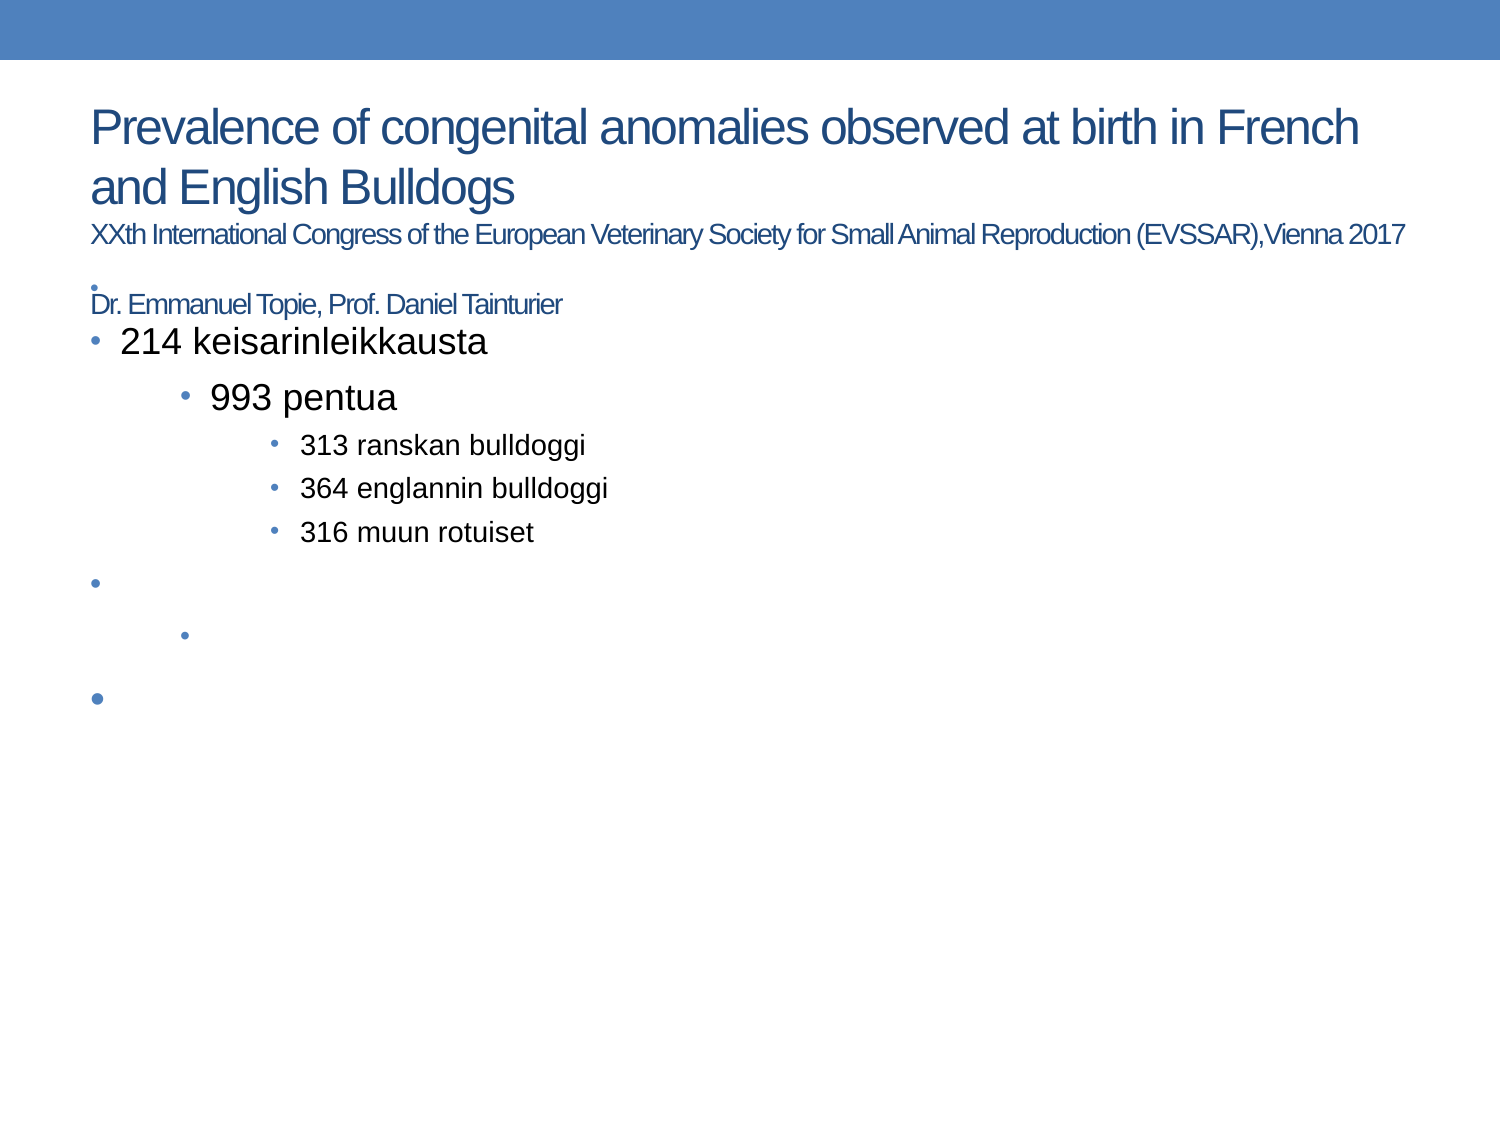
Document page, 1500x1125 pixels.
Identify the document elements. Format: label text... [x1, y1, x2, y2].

title Prevalence of congenital anomalies observed at birth in French and English Bulldogs XXth International Congress of the European Veterinary Society for Small Animal Reproduction (EVSSAR),Vienna 2017 Dr. Emmanuel Topie, Prof. Daniel Tainturier [75, 87, 1426, 251]
list 214 keisarinleikkausta 993 pentua 313 ranskan bulldoggi 364 englannin bulldoggi 316 muun rotuiset [75, 262, 1426, 1063]
